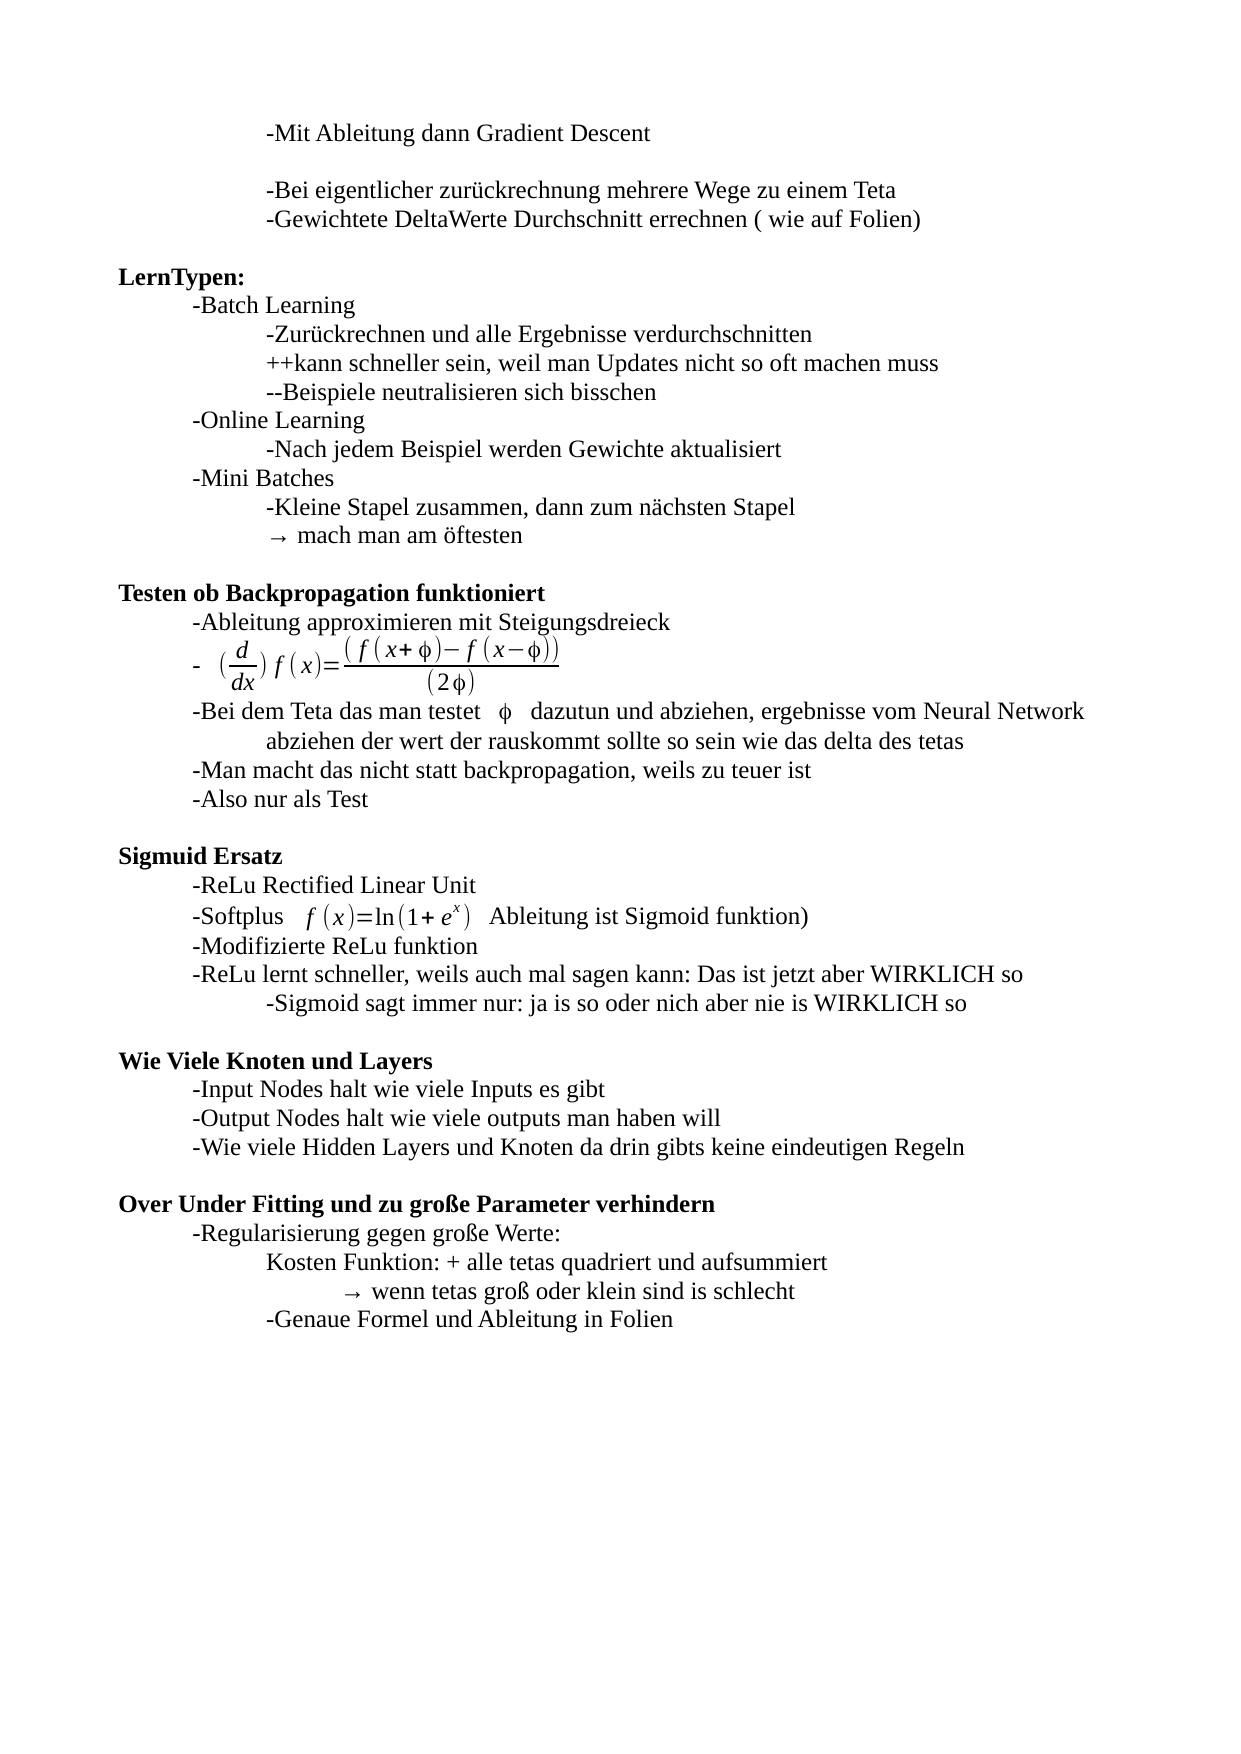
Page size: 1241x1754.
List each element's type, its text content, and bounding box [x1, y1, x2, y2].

text ++kann schneller sein, weil man Updates nicht so oft machen muss [118, 348, 1122, 377]
text Testen ob Backpropagation funktioniert [118, 578, 1122, 607]
text Kosten Funktion: + alle tetas quadriert und aufsummiert [118, 1247, 1122, 1276]
text -Nach jedem Beispiel werden Gewichte aktualisiert [118, 434, 1122, 463]
text Over Under Fitting und zu große Parameter verhindern [118, 1189, 1122, 1218]
text -Bei dem Teta das man testetdazutun und abziehen, ergebnisse vom Neural Network abziehen der wert der rauskommt sollte so sein wie das delta des tetas [118, 696, 1122, 755]
text Wie Viele Knoten und Layers [118, 1046, 1122, 1074]
text -Wie viele Hidden Layers und Knoten da drin gibts keine eindeutigen Regeln [118, 1132, 1122, 1161]
text -Kleine Stapel zusammen, dann zum nächsten Stapel [118, 492, 1122, 521]
text -Gewichtete DeltaWerte Durchschnitt errechnen ( wie auf Folien) [118, 204, 1122, 233]
text -Man macht das nicht statt backpropagation, weils zu teuer ist [118, 755, 1122, 784]
text Sigmuid Ersatz [118, 841, 1122, 870]
text -Genaue Formel und Ableitung in Folien [118, 1304, 1122, 1333]
text -Regularisierung gegen große Werte: [118, 1218, 1122, 1247]
text -Modifizierte ReLu funktion [118, 931, 1122, 959]
text → wenn tetas groß oder klein sind is schlecht [118, 1276, 1122, 1304]
text -SoftplusAbleitung ist Sigmoid funktion) [118, 899, 1122, 931]
text -Mit Ableitung dann Gradient Descent [118, 118, 1122, 147]
text -ReLu lernt schneller, weils auch mal sagen kann: Das ist jetzt aber WIRKLICH so [118, 959, 1122, 988]
text -Also nur als Test [118, 784, 1122, 812]
text -Sigmoid sagt immer nur: ja is so oder nich aber nie is WIRKLICH so [118, 988, 1122, 1017]
text -Bei eigentlicher zurückrechnung mehrere Wege zu einem Teta [118, 176, 1122, 204]
text -ReLu Rectified Linear Unit [118, 870, 1122, 899]
text LernTypen: [118, 262, 1122, 291]
text - [118, 636, 1122, 696]
text -Zurückrechnen und alle Ergebnisse verdurchschnitten [118, 319, 1122, 348]
text -Input Nodes halt wie viele Inputs es gibt [118, 1074, 1122, 1103]
text -Ableitung approximieren mit Steigungsdreieck [118, 607, 1122, 636]
text -Online Learning [118, 406, 1122, 434]
text → mach man am öftesten [118, 521, 1122, 549]
text -Mini Batches [118, 463, 1122, 492]
text -Batch Learning [118, 291, 1122, 319]
text -Output Nodes halt wie viele outputs man haben will [118, 1103, 1122, 1132]
text --Beispiele neutralisieren sich bisschen [118, 377, 1122, 406]
